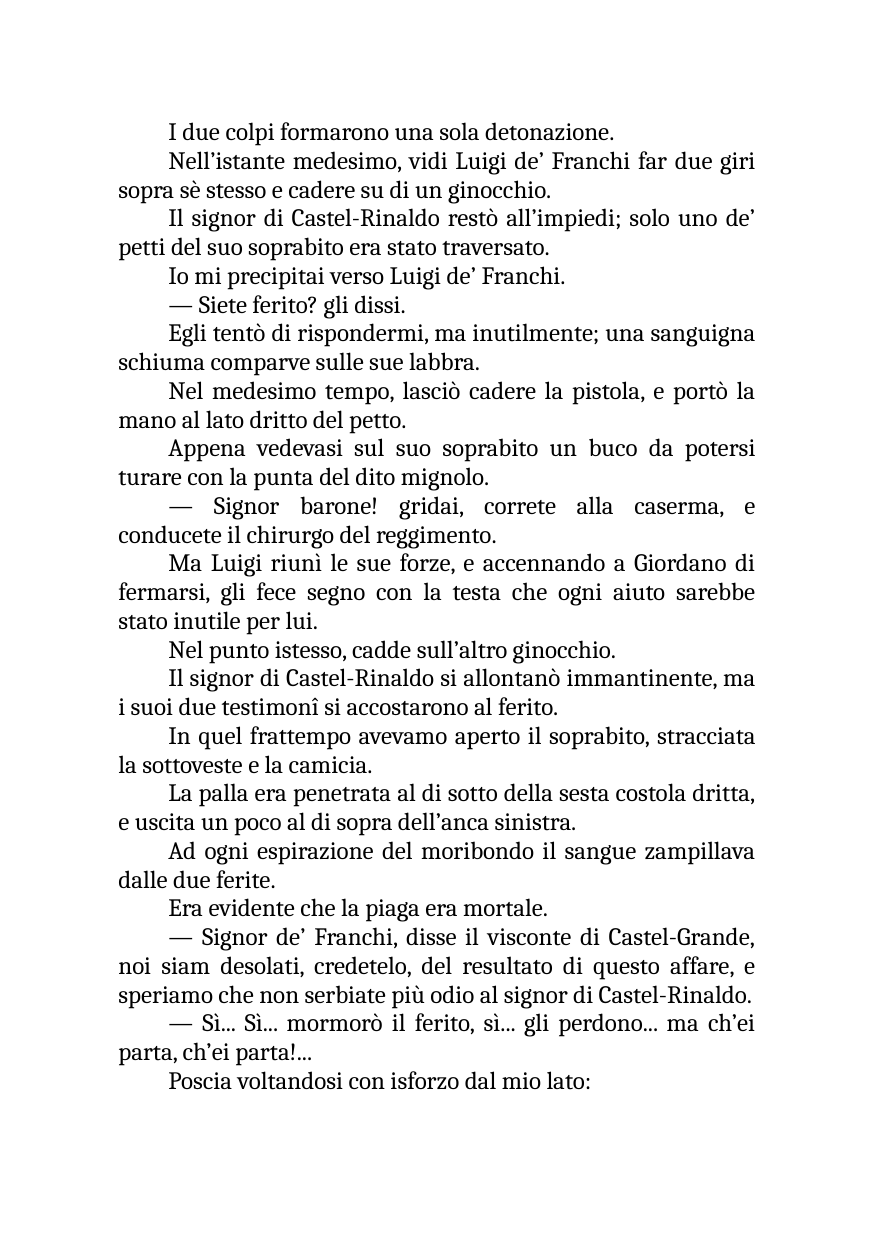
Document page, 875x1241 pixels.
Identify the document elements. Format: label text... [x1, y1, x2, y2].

text Nel punto istesso, cadde sull’altro ginocchio. [118, 636, 756, 664]
text Era evidente che la piaga era mortale. [118, 894, 756, 923]
text — Signor barone! gridai, correte alla caserma, e conducete il chirurgo del reggimento. [118, 492, 756, 549]
text La palla era penetrata al di sotto della sesta costola dritta, e uscita un poco al di sopra dell’anca sinistra. [118, 779, 756, 837]
text Nel medesimo tempo, lasciò cadere la pistola, e portò la mano al lato dritto del petto. [118, 377, 756, 434]
text Il signor di Castel-Rinaldo restò all’impiedi; solo uno de’ petti del suo soprabito era stato traversato. [118, 204, 756, 262]
text — Siete ferito? gli dissi. [118, 291, 756, 319]
text Ma Luigi riunì le sue forze, e accennando a Giordano di fermarsi, gli fece segno con la testa che ogni aiuto sarebbe stato inutile per lui. [118, 549, 756, 636]
text Il signor di Castel-Rinaldo si allontanò immantinente, ma i suoi due testimonî si accostarono al ferito. [118, 664, 756, 722]
text Io mi precipitai verso Luigi de’ Franchi. [118, 262, 756, 291]
text I due colpi formarono una sola detonazione. [118, 118, 756, 147]
text — Signor de’ Franchi, disse il visconte di Castel-Grande, noi siam desolati, credetelo, del resultato di questo affare, e speriamo che non serbiate più odio al signor di Castel-Rinaldo. [118, 923, 756, 1009]
text Nell’istante medesimo, vidi Luigi de’ Franchi far due giri sopra sè stesso e cadere su di un ginocchio. [118, 147, 756, 204]
text In quel frattempo avevamo aperto il soprabito, stracciata la sottoveste e la camicia. [118, 722, 756, 779]
text — Sì... Sì... mormorò il ferito, sì... gli perdono... ma ch’ei parta, ch’ei parta!... [118, 1009, 756, 1067]
text Appena vedevasi sul suo soprabito un buco da potersi turare con la punta del dito mignolo. [118, 434, 756, 492]
text Egli tentò di rispondermi, ma inutilmente; una sanguigna schiuma comparve sulle sue labbra. [118, 319, 756, 377]
text Ad ogni espirazione del moribondo il sangue zampillava dalle due ferite. [118, 837, 756, 894]
text Poscia voltandosi con isforzo dal mio lato: [118, 1067, 756, 1096]
